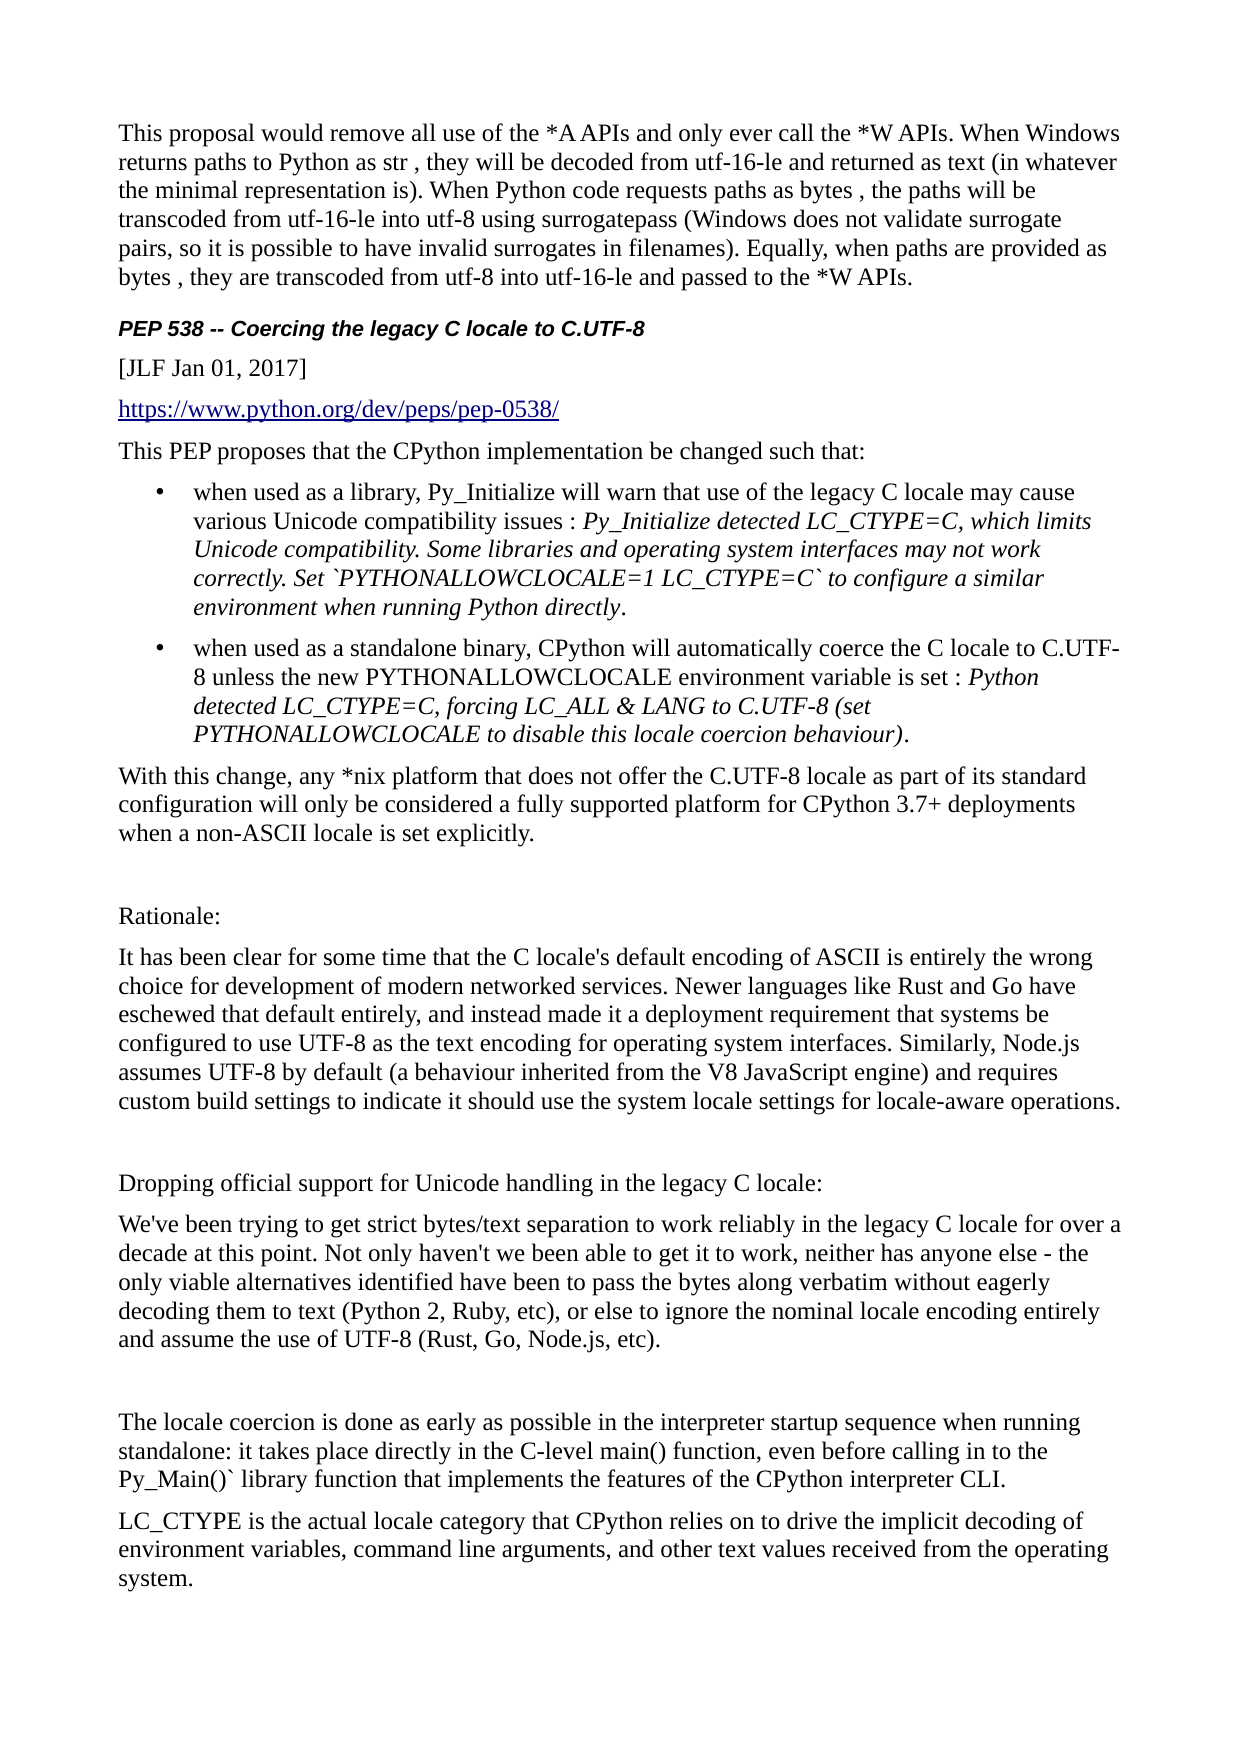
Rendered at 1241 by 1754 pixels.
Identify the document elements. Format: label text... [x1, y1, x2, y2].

text LC_CTYPE is the actual locale category that CPython relies on to drive the implicit decoding of environment variables, command line arguments, and other text values received from the operating system. [118, 1506, 1122, 1592]
text We've been trying to get strict bytes/text separation to work reliably in the legacy C locale for over a decade at this point. Not only haven't we been able to get it to work, neither has anyone else - the only viable alternatives identified have been to pass the bytes along verbatim without eagerly decoding them to text (Python 2, Ruby, etc), or else to ignore the nominal locale encoding entirely and assume the use of UTF-8 (Rust, Go, Node.js, etc). [118, 1209, 1122, 1353]
text Rationale: [118, 901, 1122, 929]
list when used as a standalone binary, CPython will automatically coerce the C locale to C.UTF-8 unless the new PYTHONALLOWCLOCALE environment variable is set : Python detected LC_CTYPE=C, forcing LC_ALL & LANG to C.UTF-8 (set PYTHONALLOWCLOCALE to disable this locale coercion behaviour). [156, 633, 1122, 748]
text The locale coercion is done as early as possible in the interpreter startup sequence when running standalone: it takes place directly in the C-level main() function, even before calling in to the Py_Main()` library function that implements the features of the CPython interpreter CLI. [118, 1407, 1122, 1493]
text https://www.python.org/dev/peps/pep-0538/ [118, 394, 1122, 423]
text [JLF Jan 01, 2017] [118, 353, 1122, 382]
subtitle PEP 538 -- Coercing the legacy C locale to C.UTF-8 [118, 316, 1122, 341]
text Dropping official support for Unicode handling in the legacy C locale: [118, 1168, 1122, 1197]
list when used as a library, Py_Initialize will warn that use of the legacy C locale may cause various Unicode compatibility issues : Py_Initialize detected LC_CTYPE=C, which limits Unicode compatibility. Some libraries and operating system interfaces may not work correctly. Set `PYTHONALLOWCLOCALE=1 LC_CTYPE=C` to configure a similar environment when running Python directly. [156, 477, 1122, 621]
text This proposal would remove all use of the *A APIs and only ever call the *W APIs. When Windows returns paths to Python as str , they will be decoded from utf-16-le and returned as text (in whatever the minimal representation is). When Python code requests paths as bytes , the paths will be transcoded from utf-16-le into utf-8 using surrogatepass (Windows does not validate surrogate pairs, so it is possible to have invalid surrogates in filenames). Equally, when paths are provided as bytes , they are transcoded from utf-8 into utf-16-le and passed to the *W APIs. [118, 118, 1122, 291]
text This PEP proposes that the CPython implementation be changed such that: [118, 436, 1122, 464]
text With this change, any *nix platform that does not offer the C.UTF-8 locale as part of its standard configuration will only be considered a fully supported platform for CPython 3.7+ deployments when a non-ASCII locale is set explicitly. [118, 761, 1122, 847]
text It has been clear for some time that the C locale's default encoding of ASCII is entirely the wrong choice for development of modern networked services. Newer languages like Rust and Go have eschewed that default entirely, and instead made it a deployment requirement that systems be configured to use UTF-8 as the text encoding for operating system interfaces. Similarly, Node.js assumes UTF-8 by default (a behaviour inherited from the V8 JavaScript engine) and requires custom build settings to indicate it should use the system locale settings for locale-aware operations. [118, 942, 1122, 1114]
